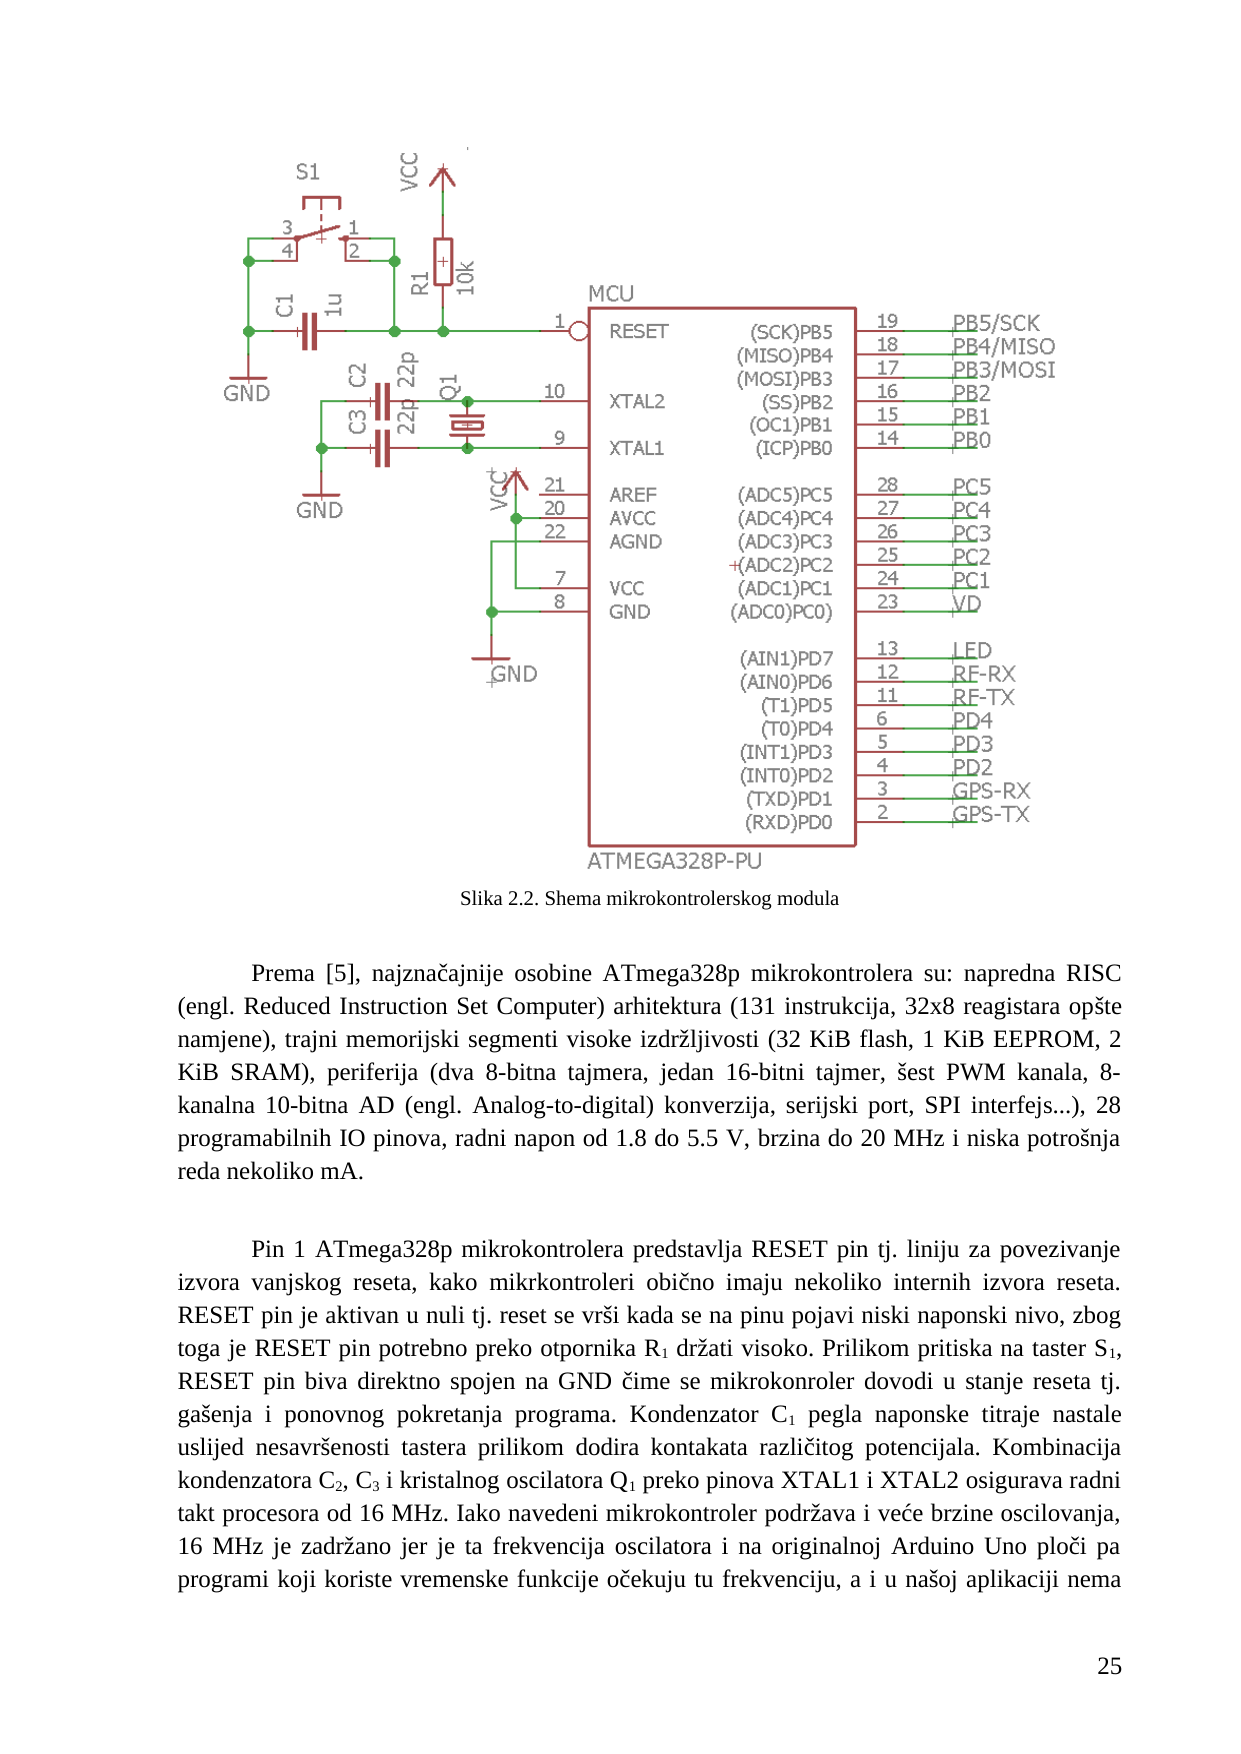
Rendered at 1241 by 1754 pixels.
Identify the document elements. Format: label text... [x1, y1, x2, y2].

text Slika 2.2. Shema mikrokontrolerskog modula [177, 886, 1122, 910]
text Prema [5], najznačajnije osobine ATmega328p mikrokontrolera su: napredna RISC (engl. Reduced Instruction Set Computer) arhitektura (131 instrukcija, 32x8 reagistara opšte namjene), trajni memorijski segmenti visoke izdržljivosti (32 KiB flash, 1 KiB EEPROM, 2 KiB SRAM), periferija (dva 8-bitna tajmera, jedan 16-bitni tajmer, šest PWM kanala, 8-kanalna 10-bitna AD (engl. Analog-to-digital) konverzija, serijski port, SPI interfejs...), 28 programabilnih IO pinova, radni napon od 1.8 do 5.5 V, brzina do 20 MHz i niska potrošnja reda nekoliko mA. [177, 958, 1122, 1185]
text Pin 1 ATmega328p mikrokontrolera predstavlja RESET pin tj. liniju za povezivanje izvora vanjskog reseta, kako mikrkontroleri obično imaju nekoliko internih izvora reseta. RESET pin je aktivan u nuli tj. reset se vrši kada se na pinu pojavi niski naponski nivo, zbog toga je RESET pin potrebno preko otpornika R1 držati visoko. Prilikom pritiska na taster S1, RESET pin biva direktno spojen na GND čime se mikrokonroler dovodi u stanje reseta tj. gašenja i ponovnog pokretanja programa. Kondenzator C1 pegla naponske titraje nastale uslijed nesavršenosti tastera prilikom dodira kontakata različitog potencijala. Kombinacija kondenzatora C2, C3 i kristalnog oscilatora Q1 preko pinova XTAL1 i XTAL2 osigurava radni takt procesora od 16 MHz. Iako navedeni mikrokontroler podržava i veće brzine oscilovanja, 16 MHz je zadržano jer je ta frekvencija oscilatora i na originalnoj Arduino Uno ploči pa programi koji koriste vremenske funkcije očekuju tu frekvenciju, a i u našoj aplikaciji nema [177, 1234, 1122, 1593]
picture [223, 147, 1077, 879]
